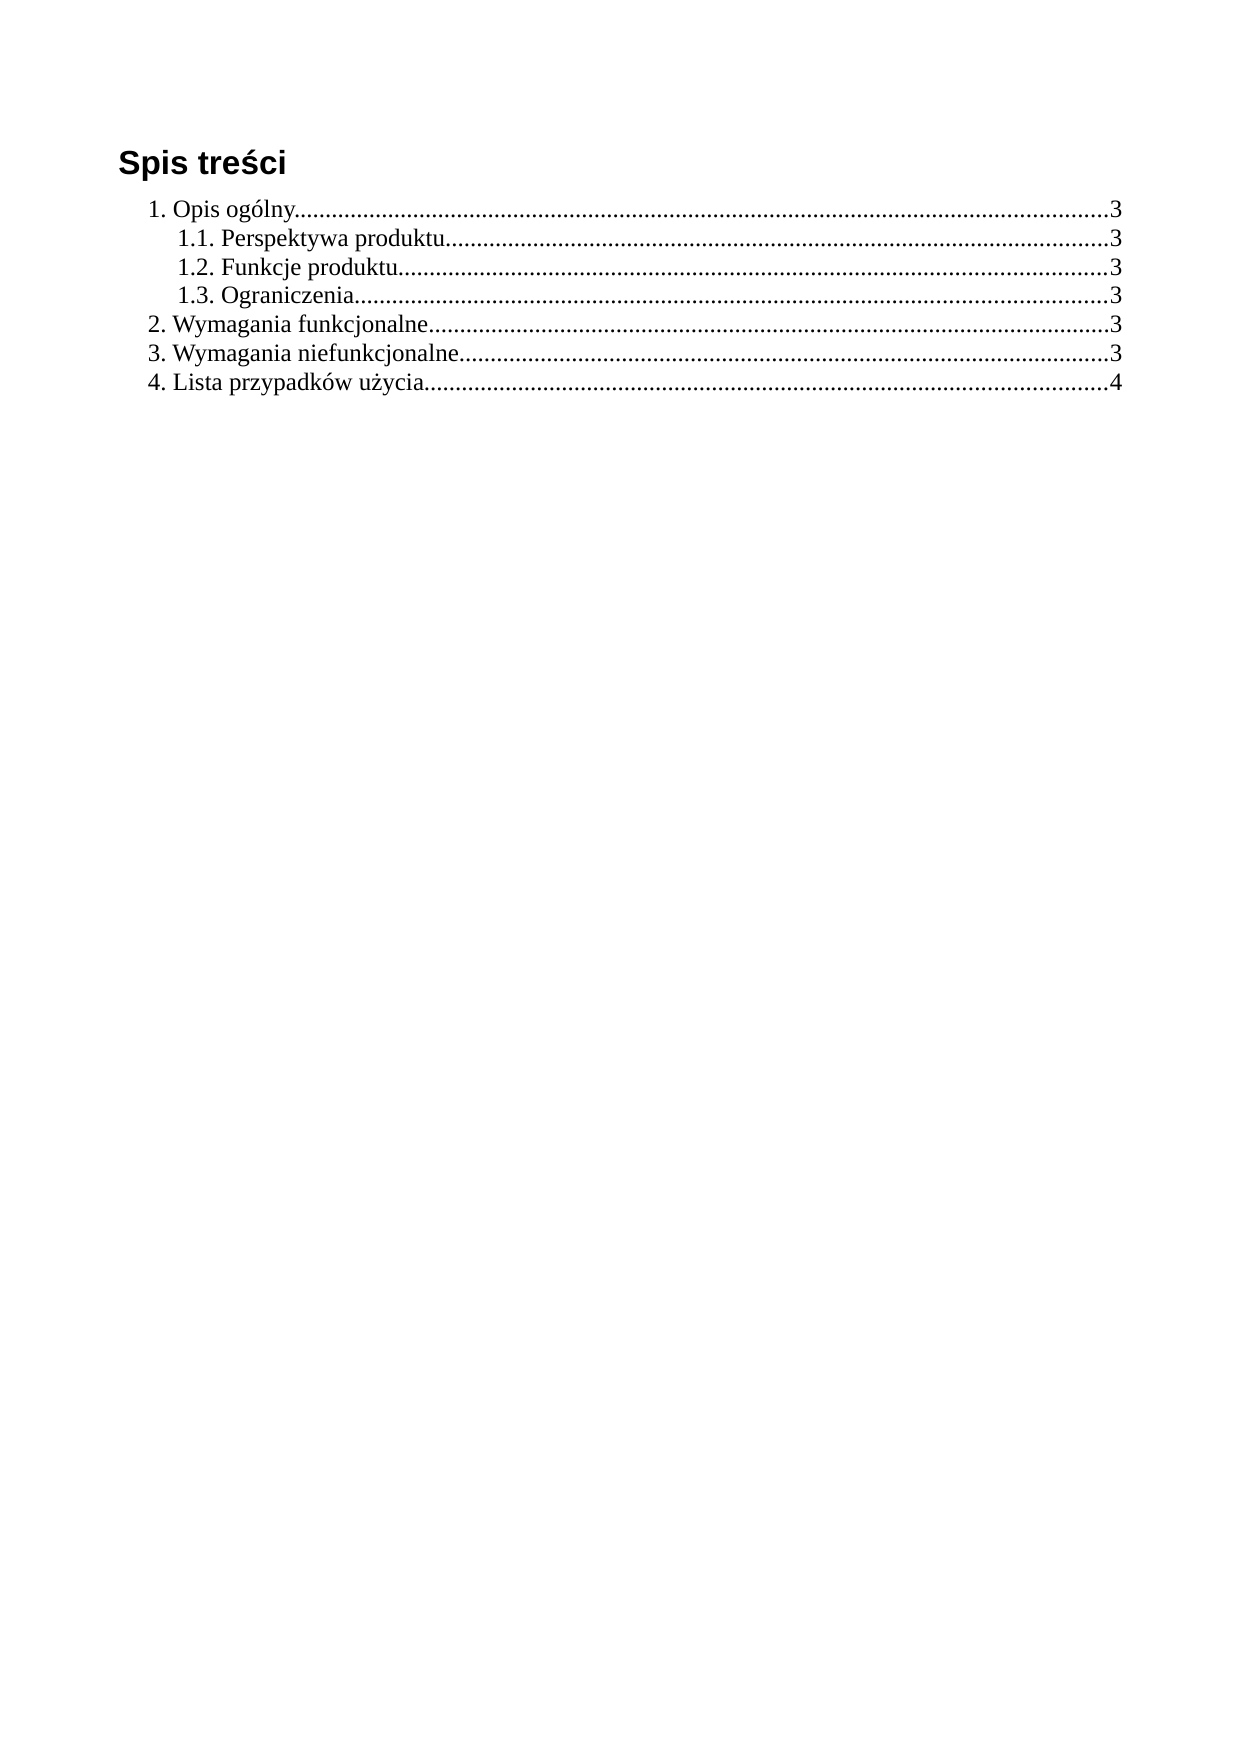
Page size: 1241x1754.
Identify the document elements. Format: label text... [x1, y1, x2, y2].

subtitle Spis treści [118, 143, 1122, 182]
text 4. Lista przypadków użycia 4 [148, 367, 1122, 395]
text 3. Wymagania niefunkcjonalne 3 [148, 338, 1122, 367]
text 1. Opis ogólny. 3 [148, 194, 1122, 223]
text 1.1. Perspektywa produktu 3 [177, 223, 1122, 252]
text 1.3. Ograniczenia 3 [177, 280, 1122, 309]
text 1.2. Funkcje produktu 3 [177, 252, 1122, 280]
text 2. Wymagania funkcjonalne 3 [148, 309, 1122, 338]
